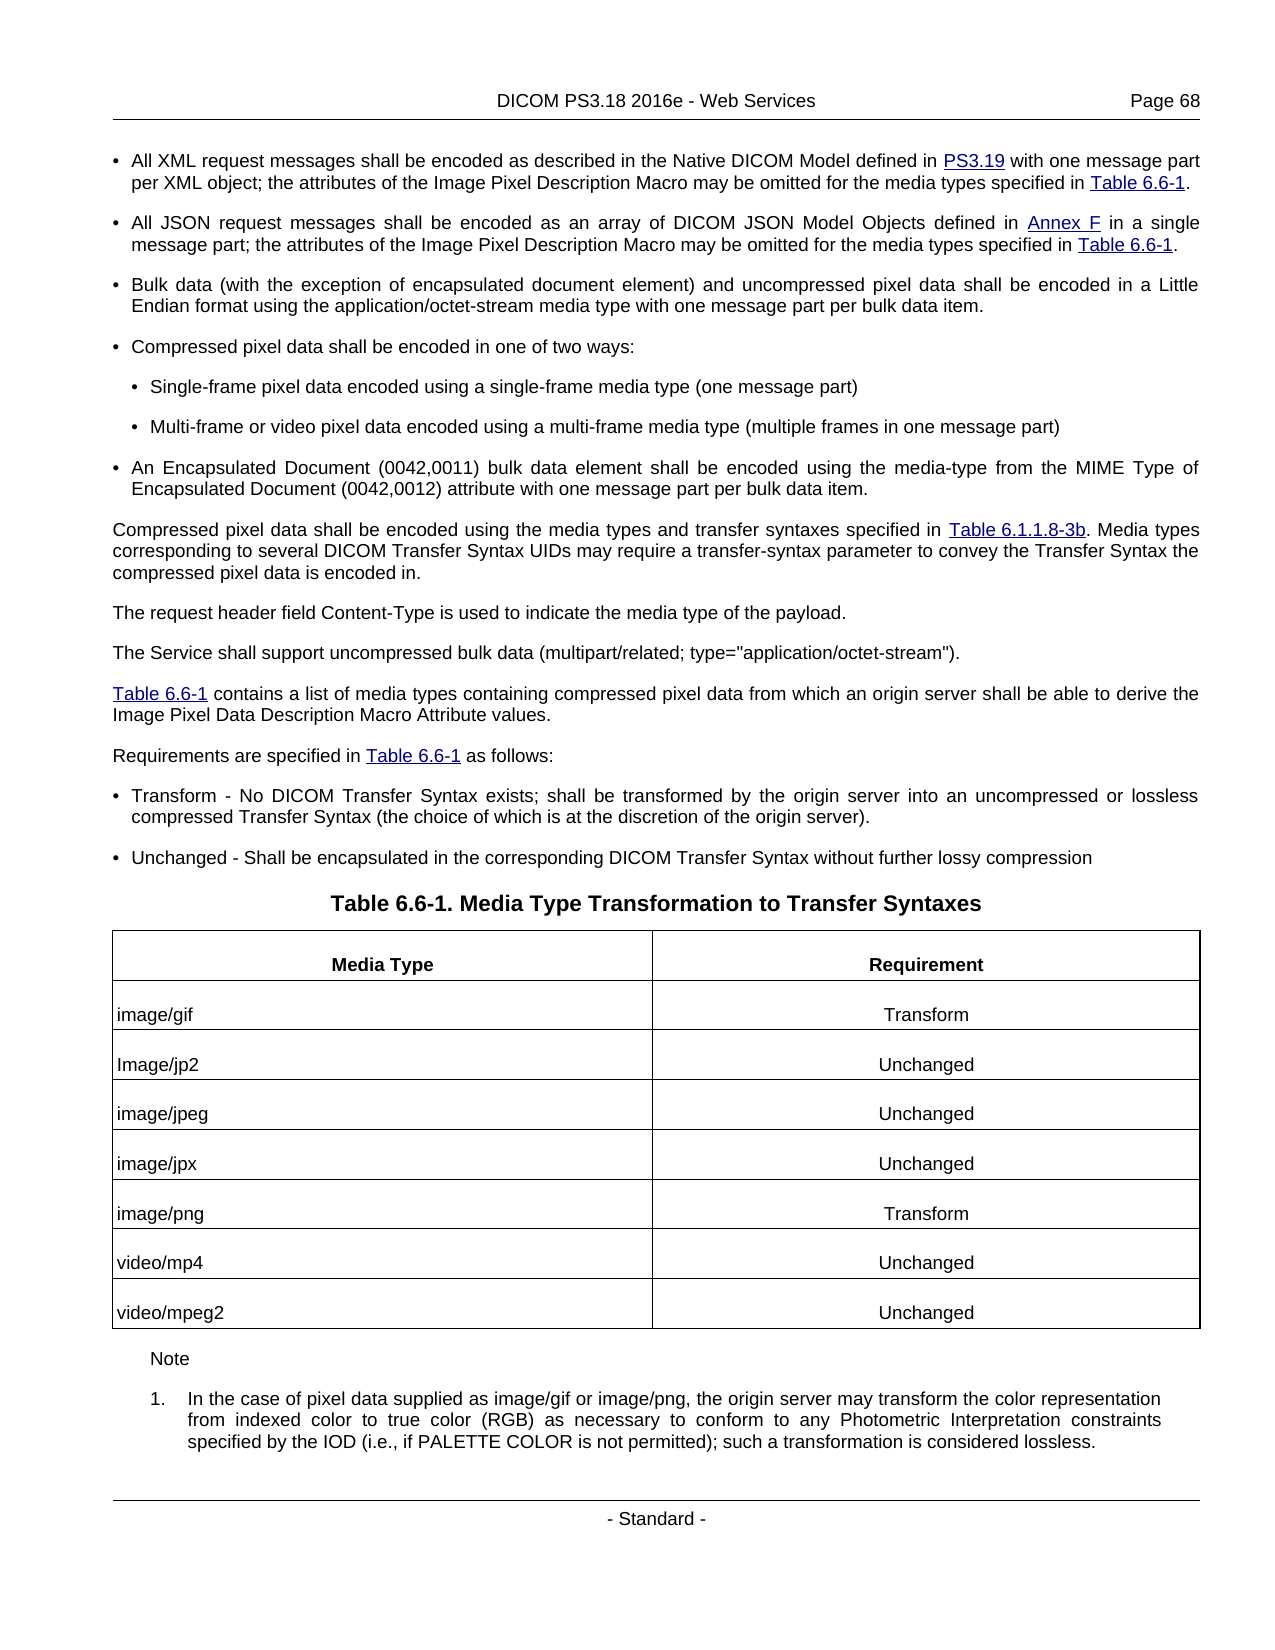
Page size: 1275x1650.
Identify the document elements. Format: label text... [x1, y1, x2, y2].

list Transform - No DICOM Transfer Syntax exists; shall be transformed by the origin server into an uncompressed or lossless compressed Transfer Syntax (the choice of which is at the discretion of the origin server). [112, 785, 1200, 828]
text Requirements are specified in Table 6.6-1 as follows: [112, 744, 1200, 766]
table_cell image/png [113, 1180, 652, 1228]
list Multi-frame or video pixel data encoded using a multi-frame media type (multiple frames in one message part) [131, 416, 1200, 438]
text Compressed pixel data shall be encoded using the media types and transfer syntaxes specified in Table 6.1.1.8-3b. Media types corresponding to several DICOM Transfer Syntax UIDs may require a transfer-syntax parameter to convey the Transfer Syntax the compressed pixel data is encoded in. [112, 518, 1200, 583]
list Single-frame pixel data encoded using a single-frame media type (one message part) [131, 376, 1200, 397]
list All XML request messages shall be encoded as described in the Native DICOM Model defined in PS3.19 with one message part per XML object; the attributes of the Image Pixel Description Macro may be omitted for the media types specified in Table 6.6-1. [112, 150, 1200, 193]
text Table 6.6-1 contains a list of media types containing compressed pixel data from which an origin server shall be able to derive the Image Pixel Data Description Macro Attribute values. [112, 682, 1200, 726]
list In the case of pixel data supplied as image/gif or image/png, the origin server may transform the color representation from indexed color to true color (RGB) as necessary to conform to any Photometric Interpretation constraints specified by the IOD (i.e., if PALETTE COLOR is not permitted); such a transformation is considered lossless. [150, 1388, 1162, 1452]
text Table 6.6-1. Media Type Transformation to Transfer Syntaxes [112, 891, 1200, 916]
table_cell Unchanged [653, 1279, 1199, 1327]
table_cell Image/jp2 [113, 1030, 652, 1079]
table_cell Unchanged [653, 1229, 1199, 1278]
list All JSON request messages shall be encoded as an array of DICOM JSON Model Objects defined in Annex F in a single message part; the attributes of the Image Pixel Description Macro may be omitted for the media types specified in Table 6.6-1. [112, 212, 1200, 255]
table_cell image/jpeg [113, 1080, 652, 1129]
table_cell image/gif [113, 981, 652, 1029]
table_cell Unchanged [653, 1080, 1199, 1129]
text Note [150, 1347, 1162, 1369]
table_cell image/jpx [113, 1130, 652, 1178]
text The request header field Content-Type is used to indicate the media type of the payload. [112, 602, 1200, 623]
table_cell Unchanged [653, 1130, 1199, 1178]
table_header Media Type [113, 931, 652, 980]
table_cell Transform [653, 981, 1199, 1029]
table_cell Unchanged [653, 1030, 1199, 1079]
list Unchanged - Shall be encapsulated in the corresponding DICOM Transfer Syntax without further lossy compression [112, 847, 1200, 868]
table_cell video/mpeg2 [113, 1279, 652, 1327]
table_cell video/mp4 [113, 1229, 652, 1278]
list An Encapsulated Document (0042,0011) bulk data element shall be encoded using the media-type from the MIME Type of Encapsulated Document (0042,0012) attribute with one message part per bulk data item. [112, 457, 1200, 500]
list Compressed pixel data shall be encoded in one of two ways: [112, 336, 1200, 357]
list Bulk data (with the exception of encapsulated document element) and uncompressed pixel data shall be encoded in a Little Endian format using the application/octet-stream media type with one message part per bulk data item. [112, 274, 1200, 317]
text The Service shall support uncompressed bulk data (multipart/related; type="application/octet-stream"). [112, 642, 1200, 664]
table_cell Transform [653, 1180, 1199, 1228]
table_header Requirement [653, 931, 1199, 980]
